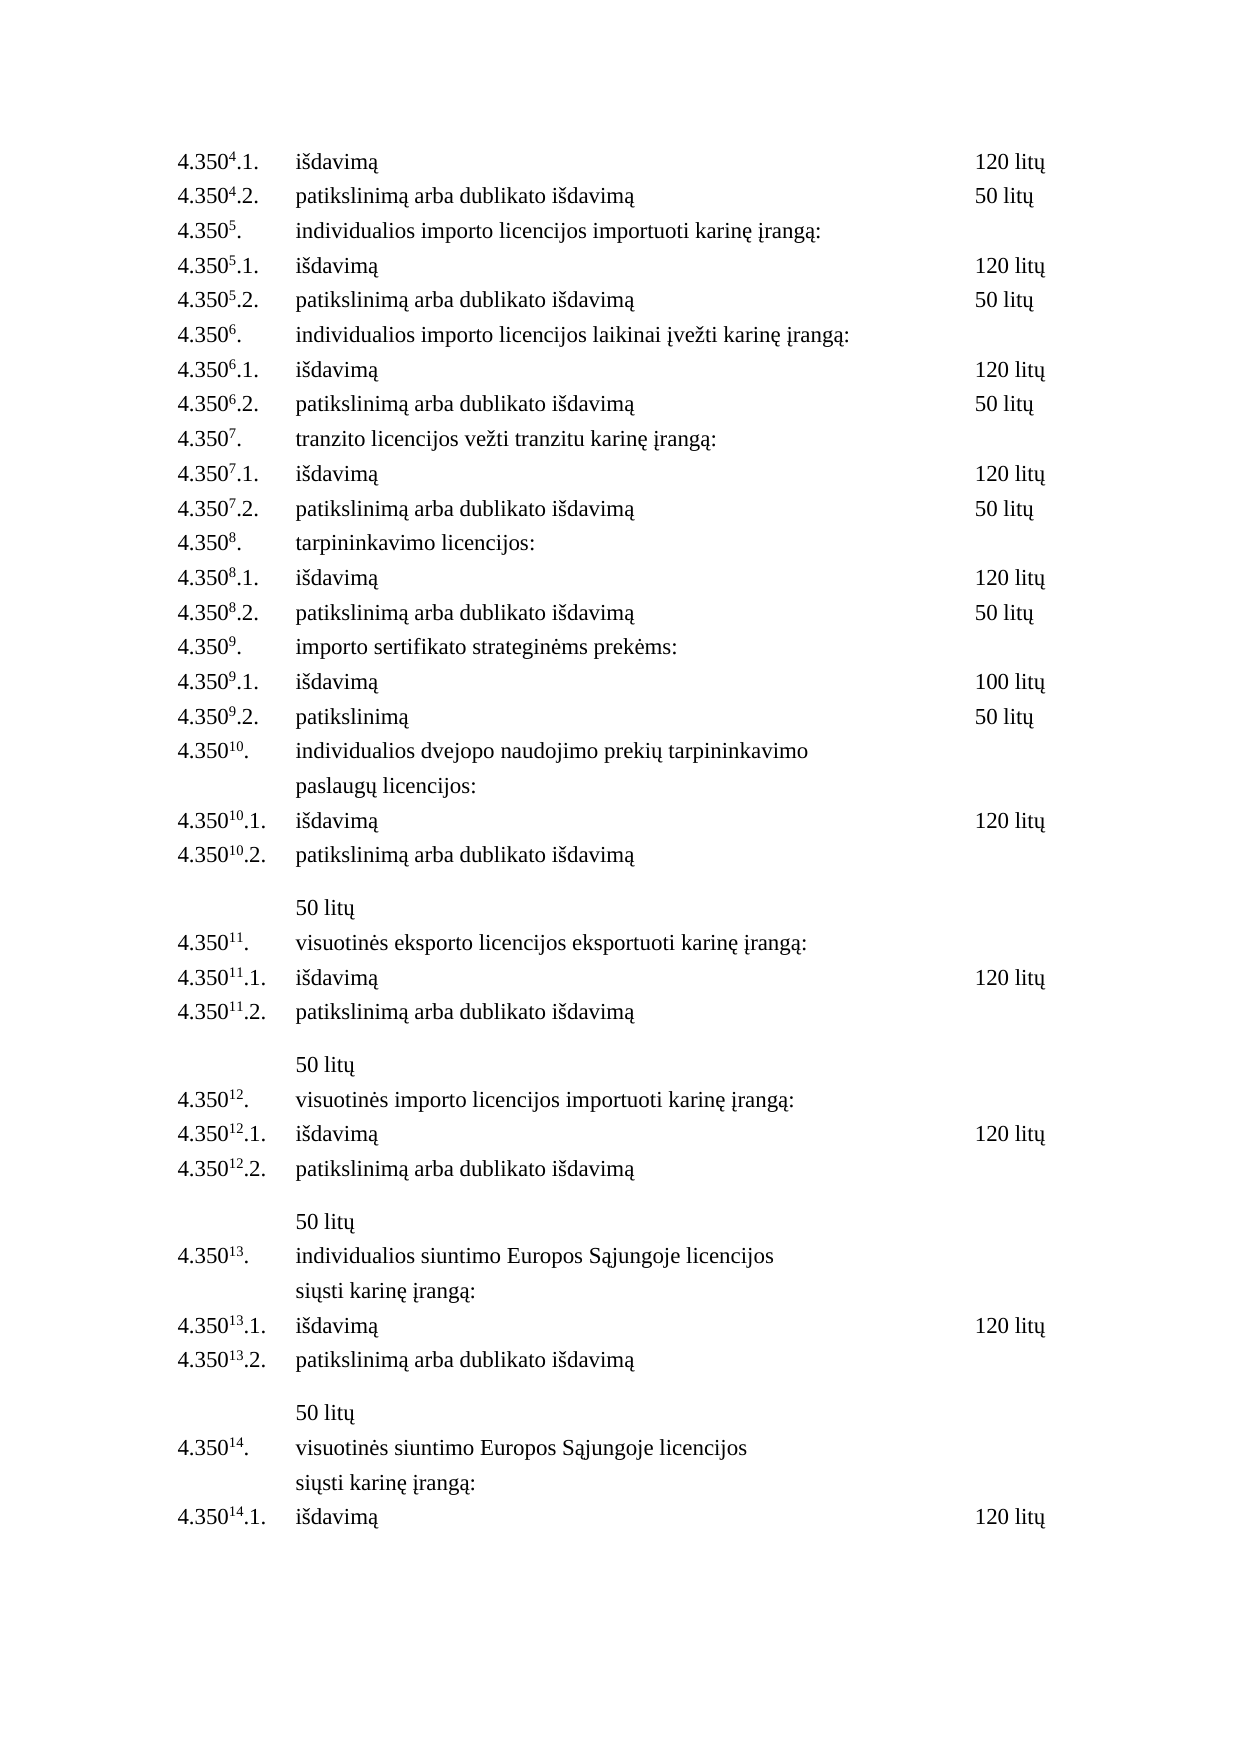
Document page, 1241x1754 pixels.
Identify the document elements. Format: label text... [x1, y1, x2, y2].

text 4.3507.2. patikslinimą arba dublikato išdavimą 50 litų [177, 494, 1122, 521]
text 4.35013. individualios siuntimo Europos Sąjungoje licencijos [177, 1242, 1122, 1269]
text 4.35012.1. išdavimą 120 litų [177, 1120, 1122, 1147]
text 4.3505.1. išdavimą 120 litų [177, 252, 1122, 278]
text 4.3504.1. išdavimą 120 litų [177, 148, 1122, 174]
text 4.35014. visuotinės siuntimo Europos Sąjungoje licencijos [177, 1434, 1122, 1460]
text 4.3505.2. patikslinimą arba dublikato išdavimą 50 litų [177, 286, 1122, 313]
text 4.3509. importo sertifikato strateginėms prekėms: [177, 633, 1122, 660]
text 4.35011.2. patikslinimą arba dublikato išdavimą 50 litų [177, 998, 945, 1077]
text 4.3506.2. patikslinimą arba dublikato išdavimą 50 litų [177, 391, 1122, 417]
text 4.35010.1. išdavimą 120 litų [177, 807, 1122, 833]
text 4.35013.1. išdavimą 120 litų [177, 1312, 1122, 1338]
text 4.3507.1. išdavimą 120 litų [177, 460, 1122, 486]
text 4.35012. visuotinės importo licencijos importuoti karinę įrangą: [177, 1086, 1122, 1112]
text 4.3508. tarpininkavimo licencijos: [177, 529, 1122, 556]
text siųsti karinę įrangą: [177, 1277, 1122, 1303]
text 4.3507. tranzito licencijos vežti tranzitu karinę įrangą: [177, 425, 1122, 452]
text 4.3509.2. patikslinimą 50 litų [177, 703, 1122, 729]
text 4.3508.2. patikslinimą arba dublikato išdavimą 50 litų [177, 599, 1122, 625]
text 4.3506.1. išdavimą 120 litų [177, 356, 1122, 382]
text paslaugų licencijos: [177, 772, 1122, 798]
text 4.3506. individualios importo licencijos laikinai įvežti karinę įrangą: [177, 321, 1122, 347]
text 4.3505. individualios importo licencijos importuoti karinę įrangą: [177, 217, 1122, 243]
text 4.3508.1. išdavimą 120 litų [177, 564, 1122, 590]
text 4.35013.2. patikslinimą arba dublikato išdavimą 50 litų [177, 1346, 945, 1426]
text siųsti karinę įrangą: [177, 1468, 1122, 1495]
text 4.3509.1. išdavimą 100 litų [177, 668, 1122, 694]
text 4.35014.1. išdavimą 120 litų [177, 1503, 1122, 1529]
text 4.35011.1. išdavimą 120 litų [177, 963, 1122, 990]
text 4.3504.2. patikslinimą arba dublikato išdavimą 50 litų [177, 182, 1122, 209]
text 4.35010.2. patikslinimą arba dublikato išdavimą 50 litų [177, 841, 945, 921]
text 4.35010. individualios dvejopo naudojimo prekių tarpininkavimo [177, 737, 1122, 764]
text 4.35011. visuotinės eksporto licencijos eksportuoti karinę įrangą: [177, 929, 1122, 955]
text 4.35012.2. patikslinimą arba dublikato išdavimą 50 litų [177, 1155, 945, 1234]
